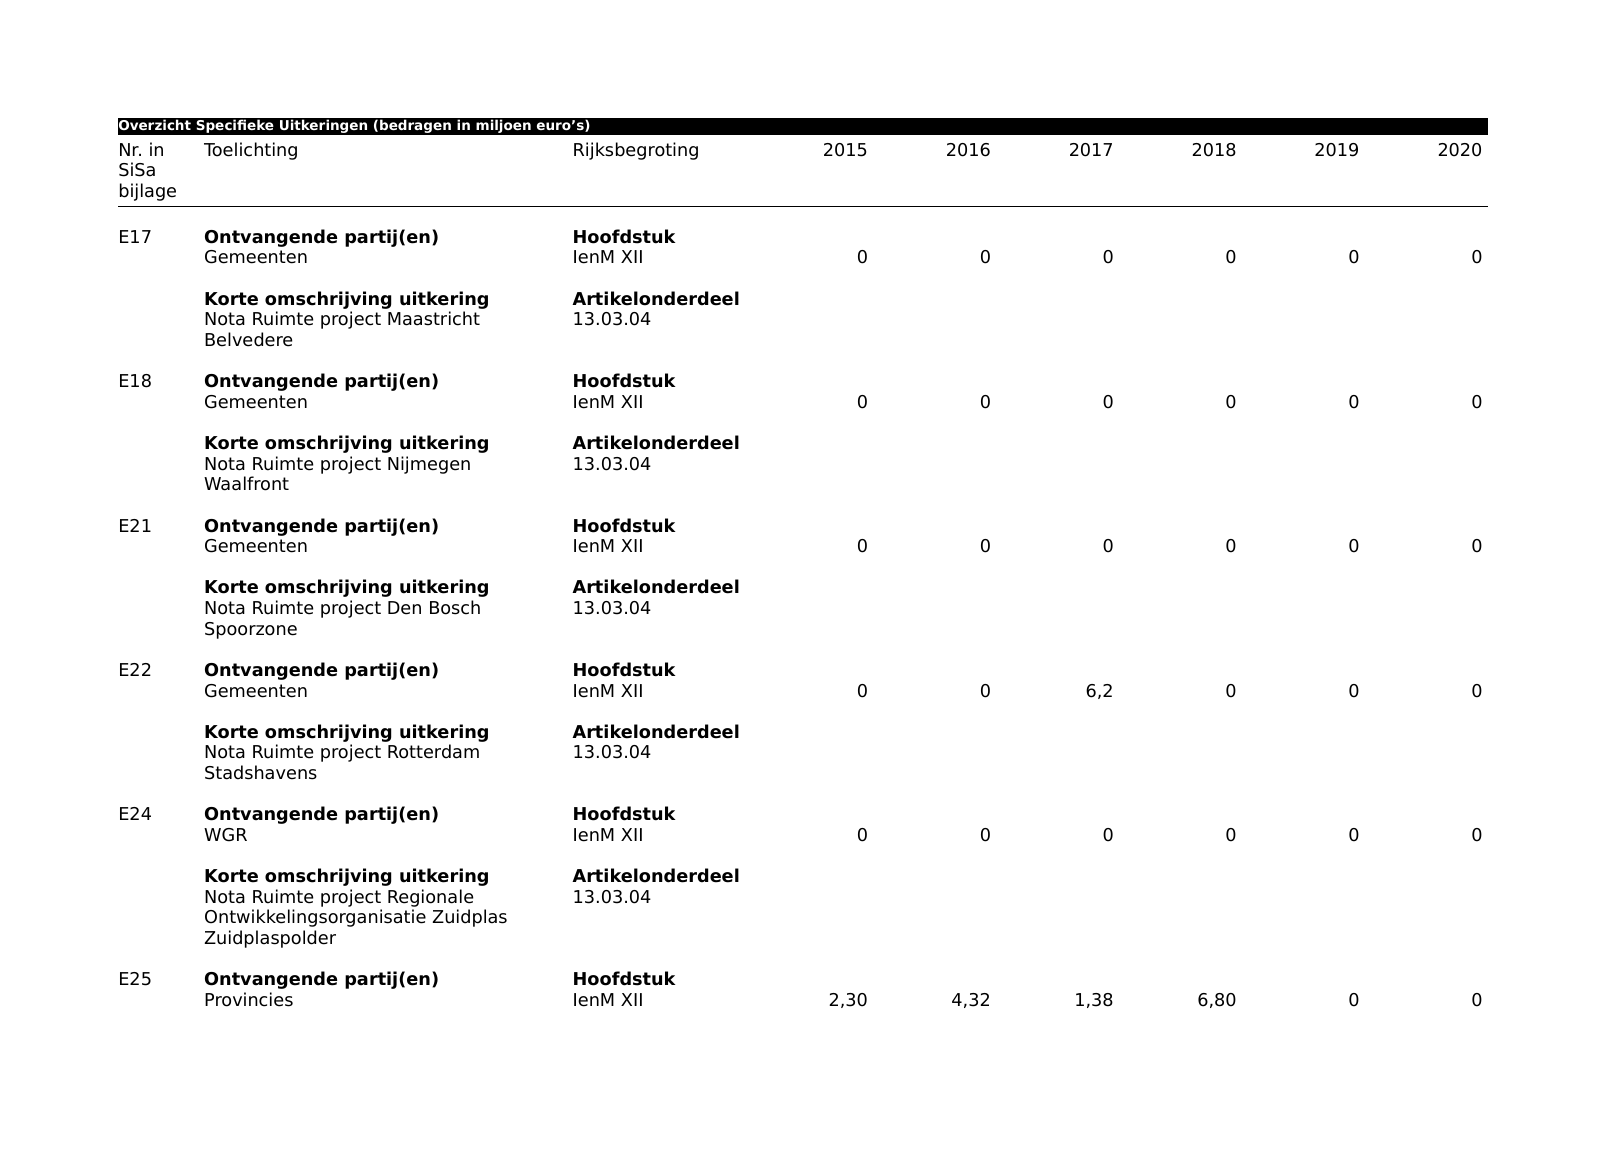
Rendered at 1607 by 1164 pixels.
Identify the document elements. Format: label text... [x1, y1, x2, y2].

table_cell [118, 495, 198, 516]
table_cell [118, 701, 198, 722]
table_cell [198, 495, 567, 516]
table_cell [1242, 866, 1365, 887]
table_cell [1242, 309, 1365, 351]
table_cell 13.03.04 [567, 743, 751, 784]
table_cell [1119, 804, 1242, 825]
table_cell [1365, 784, 1488, 804]
table_cell Hoofdstuk [567, 804, 751, 825]
table_cell [997, 722, 1119, 742]
table_cell [1119, 227, 1242, 247]
table_cell [874, 413, 997, 433]
table_cell [751, 268, 874, 289]
table_cell E18 [118, 371, 198, 392]
table_cell [874, 268, 997, 289]
table_cell [118, 248, 198, 268]
table_cell [997, 516, 1119, 536]
table_cell [997, 207, 1119, 227]
table_cell [1365, 701, 1488, 722]
table_cell Ontvangende partij(en) [198, 660, 567, 681]
table_cell 0 [874, 536, 997, 557]
table_header Overzicht Specifieke Uitkeringen (bedragen in miljoen euro’s) [118, 118, 1488, 134]
table_cell [1242, 433, 1365, 454]
table_cell [751, 516, 874, 536]
table_cell [1242, 743, 1365, 784]
table_cell 0 [751, 248, 874, 268]
table_cell [1242, 268, 1365, 289]
table_cell 0 [751, 536, 874, 557]
table_cell Gemeenten [198, 248, 567, 268]
table_cell [1119, 743, 1242, 784]
table_cell [874, 454, 997, 495]
table_cell [1365, 969, 1488, 990]
table_cell [1119, 289, 1242, 309]
table_cell [997, 495, 1119, 516]
table_cell [1365, 722, 1488, 742]
table_cell [1242, 289, 1365, 309]
table_cell [1242, 949, 1365, 969]
table_cell [118, 681, 198, 701]
table_cell [567, 557, 751, 577]
table_cell Hoofdstuk [567, 969, 751, 990]
table_cell [874, 969, 997, 990]
table_cell E24 [118, 804, 198, 825]
table_cell [997, 949, 1119, 969]
table_cell [874, 557, 997, 577]
table_cell 2015 [751, 135, 874, 206]
table_cell [1365, 557, 1488, 577]
table_cell [751, 207, 874, 227]
table_cell [567, 1011, 751, 1031]
table_cell 0 [1119, 825, 1242, 846]
table_cell [567, 495, 751, 516]
table_cell [1242, 207, 1365, 227]
table_cell [751, 701, 874, 722]
table_cell [1242, 516, 1365, 536]
table_cell [874, 351, 997, 371]
table_cell IenM XII [567, 536, 751, 557]
table_cell 0 [1365, 248, 1488, 268]
table_cell [118, 309, 198, 351]
table_cell [751, 413, 874, 433]
table_cell [874, 660, 997, 681]
table_cell Gemeenten [198, 681, 567, 701]
table_cell [567, 784, 751, 804]
table_cell [1365, 743, 1488, 784]
table_cell [751, 557, 874, 577]
table_cell 13.03.04 [567, 887, 751, 949]
table_cell [1365, 413, 1488, 433]
table_cell [1242, 227, 1365, 247]
table_cell 0 [997, 248, 1119, 268]
table_cell IenM XII [567, 825, 751, 846]
table_cell 0 [1242, 825, 1365, 846]
table_cell [1365, 289, 1488, 309]
table_cell [751, 454, 874, 495]
table_cell [874, 495, 997, 516]
table_cell [198, 413, 567, 433]
table_cell Hoofdstuk [567, 227, 751, 247]
table_cell [567, 639, 751, 660]
table_cell [1365, 887, 1488, 949]
table_cell 0 [1242, 990, 1365, 1011]
table_cell [997, 309, 1119, 351]
table_cell Ontvangende partij(en) [198, 969, 567, 990]
table_cell [997, 660, 1119, 681]
table_cell [198, 639, 567, 660]
table_cell [118, 990, 198, 1011]
table_cell 1,38 [997, 990, 1119, 1011]
table_cell [751, 309, 874, 351]
table_cell [997, 846, 1119, 866]
table_cell 0 [1119, 392, 1242, 412]
table_cell [751, 660, 874, 681]
table_cell [118, 578, 198, 598]
table_cell Hoofdstuk [567, 371, 751, 392]
table_cell [1365, 207, 1488, 227]
table_cell IenM XII [567, 248, 751, 268]
table_cell Ontvangende partij(en) [198, 227, 567, 247]
table_cell 0 [1365, 990, 1488, 1011]
table_cell [1365, 846, 1488, 866]
table_cell [1365, 454, 1488, 495]
table_cell [1242, 351, 1365, 371]
table_cell [874, 639, 997, 660]
table_cell [997, 804, 1119, 825]
table_cell Korte omschrijving uitkering [198, 289, 567, 309]
table_cell [198, 351, 567, 371]
table_cell Gemeenten [198, 536, 567, 557]
table_cell [874, 289, 997, 309]
table_cell [118, 536, 198, 557]
table_cell 0 [751, 825, 874, 846]
table_cell [118, 557, 198, 577]
table_cell [1119, 371, 1242, 392]
table_cell [997, 969, 1119, 990]
table_cell [997, 289, 1119, 309]
table_cell [751, 433, 874, 454]
table_cell [751, 578, 874, 598]
table_cell [567, 413, 751, 433]
table_cell [874, 309, 997, 351]
table_cell [118, 639, 198, 660]
table_cell [1242, 598, 1365, 639]
table_cell Ontvangende partij(en) [198, 371, 567, 392]
table_cell [1119, 784, 1242, 804]
table_cell 0 [1119, 248, 1242, 268]
table_cell [751, 866, 874, 887]
table_cell [997, 454, 1119, 495]
table_cell Artikelonderdeel [567, 433, 751, 454]
table_cell [751, 784, 874, 804]
table_cell [874, 743, 997, 784]
table_cell [751, 371, 874, 392]
table_cell [1365, 578, 1488, 598]
table_cell 2,30 [751, 990, 874, 1011]
table_cell Hoofdstuk [567, 516, 751, 536]
table_cell [997, 578, 1119, 598]
table_cell [1242, 557, 1365, 577]
table_cell [1119, 949, 1242, 969]
table_cell 6,2 [997, 681, 1119, 701]
table_cell [751, 351, 874, 371]
table_cell [1365, 660, 1488, 681]
table_cell [118, 454, 198, 495]
table_cell 2020 [1365, 135, 1488, 206]
table_cell 2018 [1119, 135, 1242, 206]
table_cell [1119, 639, 1242, 660]
table_cell [1365, 639, 1488, 660]
table_cell [1119, 1011, 1242, 1031]
table_cell [1242, 413, 1365, 433]
table_cell Nota Ruimte project Regionale Ontwikkelingsorganisatie Zuidplas Zuidplaspolder [198, 887, 567, 949]
table_cell 0 [874, 392, 997, 412]
table_cell 2019 [1242, 135, 1365, 206]
table_cell [751, 722, 874, 742]
table_cell [198, 268, 567, 289]
table_cell [118, 784, 198, 804]
table_cell [751, 1011, 874, 1031]
table_cell [751, 969, 874, 990]
table_cell [118, 413, 198, 433]
table_cell Nota Ruimte project Rotterdam Stadshavens [198, 743, 567, 784]
table_cell [1365, 866, 1488, 887]
table_cell 0 [874, 825, 997, 846]
table_cell [118, 392, 198, 412]
table_cell [1242, 701, 1365, 722]
table_cell 6,80 [1119, 990, 1242, 1011]
table_cell [1119, 557, 1242, 577]
table_cell Ontvangende partij(en) [198, 804, 567, 825]
table_cell [874, 949, 997, 969]
table_cell [198, 949, 567, 969]
table_cell [118, 433, 198, 454]
table_cell E17 [118, 227, 198, 247]
table_cell Nr. in SiSa bijlage [118, 135, 198, 206]
table_cell Korte omschrijving uitkering [198, 722, 567, 742]
table_cell Artikelonderdeel [567, 289, 751, 309]
table_cell Ontvangende partij(en) [198, 516, 567, 536]
table_cell [751, 743, 874, 784]
table_cell [874, 866, 997, 887]
table_cell [997, 227, 1119, 247]
table_cell [118, 949, 198, 969]
table_cell [198, 846, 567, 866]
table_cell 0 [874, 681, 997, 701]
table_cell [198, 557, 567, 577]
table_cell Nota Ruimte project Maastricht Belvedere [198, 309, 567, 351]
table_cell [1365, 1011, 1488, 1031]
table_cell [198, 701, 567, 722]
table_cell [1365, 268, 1488, 289]
table_cell [751, 804, 874, 825]
table_cell [751, 949, 874, 969]
table_cell 0 [1365, 681, 1488, 701]
table_cell [874, 227, 997, 247]
table_cell [118, 289, 198, 309]
table_cell [567, 268, 751, 289]
table_cell [567, 351, 751, 371]
table_cell 2016 [874, 135, 997, 206]
table_cell [751, 495, 874, 516]
table_cell [997, 784, 1119, 804]
table_cell [1119, 660, 1242, 681]
table_cell [1119, 207, 1242, 227]
table_cell Provincies [198, 990, 567, 1011]
table_cell [1242, 454, 1365, 495]
table_cell IenM XII [567, 681, 751, 701]
table_cell [118, 825, 198, 846]
table_cell [118, 866, 198, 887]
table_cell [874, 846, 997, 866]
table_cell Rijksbegroting [567, 135, 751, 206]
table_cell [997, 701, 1119, 722]
table_cell [1365, 351, 1488, 371]
table_cell [198, 1011, 567, 1031]
table_cell [874, 722, 997, 742]
table_cell [118, 743, 198, 784]
table_cell Artikelonderdeel [567, 578, 751, 598]
table_cell 0 [1365, 392, 1488, 412]
table_cell 0 [997, 825, 1119, 846]
table_cell [874, 804, 997, 825]
table_cell [1365, 598, 1488, 639]
table_cell [567, 846, 751, 866]
table_cell [198, 207, 567, 227]
table_cell IenM XII [567, 392, 751, 412]
table_cell [997, 268, 1119, 289]
table_cell [198, 784, 567, 804]
table_cell [1242, 1011, 1365, 1031]
table_cell [997, 598, 1119, 639]
table_cell IenM XII [567, 990, 751, 1011]
table_cell [118, 887, 198, 949]
table_cell Artikelonderdeel [567, 866, 751, 887]
table_cell 13.03.04 [567, 454, 751, 495]
table_cell 0 [1119, 681, 1242, 701]
table_cell [751, 846, 874, 866]
table_cell [874, 207, 997, 227]
table_cell [118, 598, 198, 639]
table_cell [997, 351, 1119, 371]
table_cell [874, 1011, 997, 1031]
table_cell [997, 1011, 1119, 1031]
table_cell [997, 557, 1119, 577]
table_cell [997, 371, 1119, 392]
table_cell [1119, 887, 1242, 949]
table_cell 0 [1242, 248, 1365, 268]
table_cell [1119, 516, 1242, 536]
table_cell Hoofdstuk [567, 660, 751, 681]
table_cell [1242, 846, 1365, 866]
table_cell [1242, 639, 1365, 660]
table_cell [118, 351, 198, 371]
table_cell [874, 701, 997, 722]
table_cell 0 [751, 392, 874, 412]
table_cell 0 [751, 681, 874, 701]
table_cell [1119, 268, 1242, 289]
table_cell [567, 207, 751, 227]
table_cell 0 [1365, 825, 1488, 846]
table_cell [997, 639, 1119, 660]
table_cell [1119, 598, 1242, 639]
table_cell Nota Ruimte project Den Bosch Spoorzone [198, 598, 567, 639]
table_cell [1365, 227, 1488, 247]
table_cell [1242, 804, 1365, 825]
table_cell 0 [1242, 392, 1365, 412]
table_cell [1242, 371, 1365, 392]
table_cell 0 [874, 248, 997, 268]
table_cell [1365, 516, 1488, 536]
table_cell [997, 887, 1119, 949]
table_cell 2017 [997, 135, 1119, 206]
table_cell [567, 949, 751, 969]
table_cell 13.03.04 [567, 598, 751, 639]
table_cell Korte omschrijving uitkering [198, 866, 567, 887]
table_cell [1119, 495, 1242, 516]
table_cell 0 [997, 392, 1119, 412]
table_cell E25 [118, 969, 198, 990]
table_cell [1365, 371, 1488, 392]
table_cell Toelichting [198, 135, 567, 206]
table_cell [118, 846, 198, 866]
table_cell Nota Ruimte project Nijmegen Waalfront [198, 454, 567, 495]
table_cell [1119, 722, 1242, 742]
table_cell [1119, 413, 1242, 433]
table_cell [751, 887, 874, 949]
table_cell Korte omschrijving uitkering [198, 578, 567, 598]
table_cell [1242, 578, 1365, 598]
table_cell [1119, 866, 1242, 887]
table_cell 4,32 [874, 990, 997, 1011]
table_cell [1119, 433, 1242, 454]
table_cell E21 [118, 516, 198, 536]
table_cell E22 [118, 660, 198, 681]
table_cell [751, 639, 874, 660]
table_cell Artikelonderdeel [567, 722, 751, 742]
table_cell [1365, 804, 1488, 825]
table_cell [1119, 846, 1242, 866]
table_cell [997, 433, 1119, 454]
table_cell [1119, 578, 1242, 598]
table_cell [874, 578, 997, 598]
table_cell [1365, 433, 1488, 454]
table_cell 0 [1119, 536, 1242, 557]
table_cell [1242, 660, 1365, 681]
table_cell [1242, 722, 1365, 742]
table_cell [1119, 454, 1242, 495]
table_cell Gemeenten [198, 392, 567, 412]
table_cell WGR [198, 825, 567, 846]
table_cell [1365, 495, 1488, 516]
table_cell 0 [997, 536, 1119, 557]
table_cell [874, 598, 997, 639]
table_cell [874, 371, 997, 392]
table_cell [118, 268, 198, 289]
table_cell [997, 866, 1119, 887]
table_cell [118, 722, 198, 742]
table_cell 0 [1365, 536, 1488, 557]
table_cell [751, 598, 874, 639]
table_cell [751, 227, 874, 247]
table_cell [997, 413, 1119, 433]
table_cell [1119, 701, 1242, 722]
table_cell [1119, 309, 1242, 351]
table_cell 0 [1242, 536, 1365, 557]
table_cell [1365, 309, 1488, 351]
table_cell [1365, 949, 1488, 969]
table_cell [1119, 969, 1242, 990]
table_cell [874, 887, 997, 949]
table_cell [1242, 887, 1365, 949]
table_cell [118, 207, 198, 227]
table_cell [874, 516, 997, 536]
table_cell [1242, 495, 1365, 516]
table_cell [1119, 351, 1242, 371]
table_cell [997, 743, 1119, 784]
table_cell Korte omschrijving uitkering [198, 433, 567, 454]
table_cell [1242, 784, 1365, 804]
table_cell [751, 289, 874, 309]
table_cell 13.03.04 [567, 309, 751, 351]
table_cell [118, 1011, 198, 1031]
table_cell [567, 701, 751, 722]
table_cell [874, 784, 997, 804]
table_cell 0 [1242, 681, 1365, 701]
table_cell [874, 433, 997, 454]
table_cell [1242, 969, 1365, 990]
